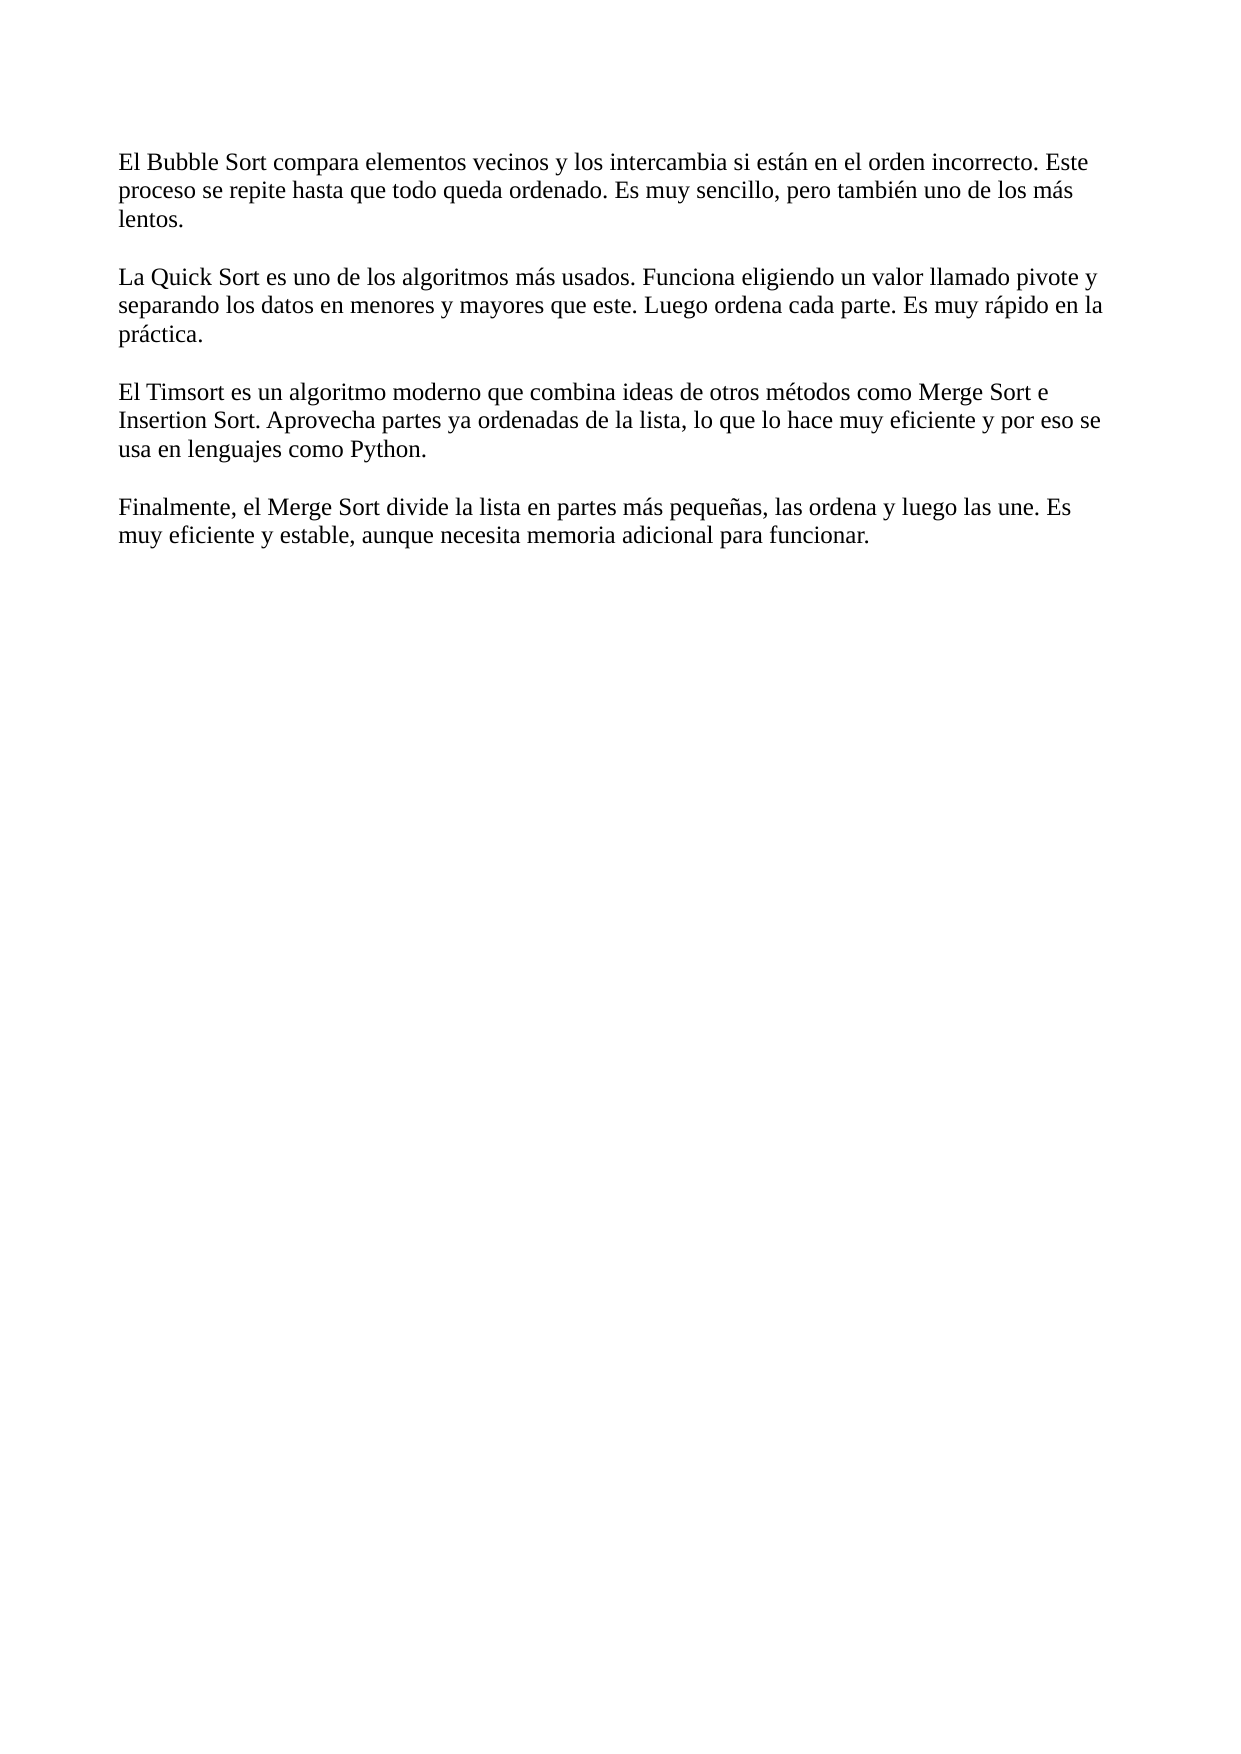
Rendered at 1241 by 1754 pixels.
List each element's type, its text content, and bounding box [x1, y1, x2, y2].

text El Bubble Sort compara elementos vecinos y los intercambia si están en el orden incorrecto. Este proceso se repite hasta que todo queda ordenado. Es muy sencillo, pero también uno de los más lentos. [118, 147, 1122, 233]
text El Timsort es un algoritmo moderno que combina ideas de otros métodos como Merge Sort e Insertion Sort. Aprovecha partes ya ordenadas de la lista, lo que lo hace muy eficiente y por eso se usa en lenguajes como Python. [118, 377, 1122, 463]
text La Quick Sort es uno de los algoritmos más usados. Funciona eligiendo un valor llamado pivote y separando los datos en menores y mayores que este. Luego ordena cada parte. Es muy rápido en la práctica. [118, 262, 1122, 348]
text Finalmente, el Merge Sort divide la lista en partes más pequeñas, las ordena y luego las une. Es muy eficiente y estable, aunque necesita memoria adicional para funcionar. [118, 492, 1122, 549]
